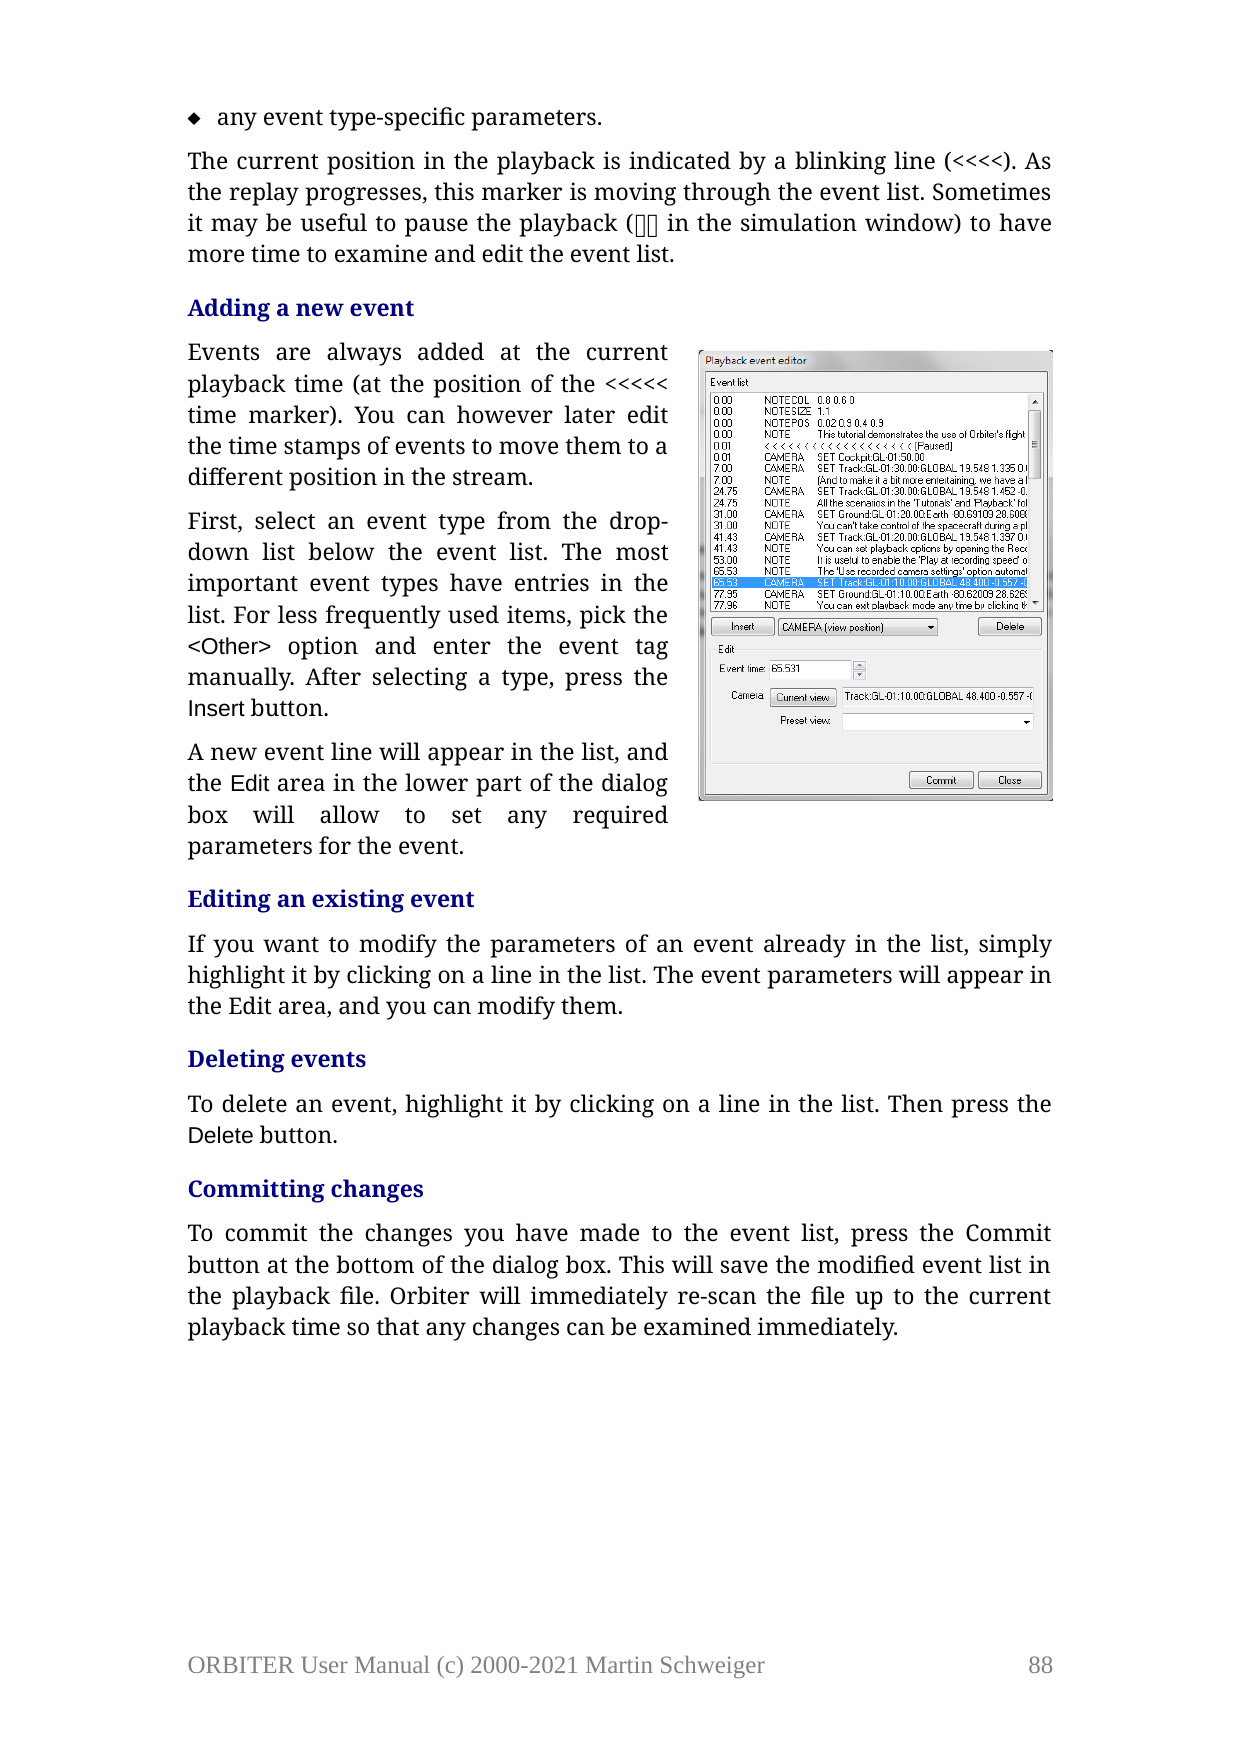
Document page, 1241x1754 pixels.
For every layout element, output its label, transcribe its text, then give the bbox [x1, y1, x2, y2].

list any event type-specific parameters. [187, 100, 1053, 132]
text Events are always added at the current playback time (at the position of the <<<<< time marker). You can however later edit the time stamps of events to move them to a different position in the stream. [187, 336, 1053, 492]
subtitle Committing changes [187, 1172, 1053, 1204]
picture [698, 350, 1053, 801]
subtitle Deleting events [187, 1043, 1053, 1074]
text To commit the changes you have made to the event list, press the Commit button at the bottom of the dialog box. This will save the modified event list in the playback file. Orbiter will immediately re-scan the file up to the current playback time so that any changes can be examined immediately. [187, 1217, 1053, 1342]
text The current position in the playback is indicated by a blinking line (<<<<). As the replay progresses, this marker is moving through the event list. Sometimes it may be useful to pause the playback ( in the simulation window) to have more time to examine and edit the event list. [187, 144, 1053, 269]
subtitle Editing an existing event [187, 883, 1053, 914]
subtitle Adding a new event [187, 291, 1053, 323]
text A new event line will appear in the list, and the Edit area in the lower part of the dialog box will allow to set any required parameters for the event. [187, 736, 1053, 861]
text To delete an event, highlight it by clicking on a line in the list. Then press the Delete button. [187, 1088, 1053, 1150]
text If you want to modify the parameters of an event already in the list, simply highlight it by clicking on a line in the list. The event parameters will appear in the Edit area, and you can modify them. [187, 927, 1053, 1021]
text First, select an event type from the drop-down list below the event list. The most important event types have entries in the list. For less frequently used items, pick the <Other> option and enter the event tag manually. After selecting a type, press the Insert button. [187, 504, 698, 723]
